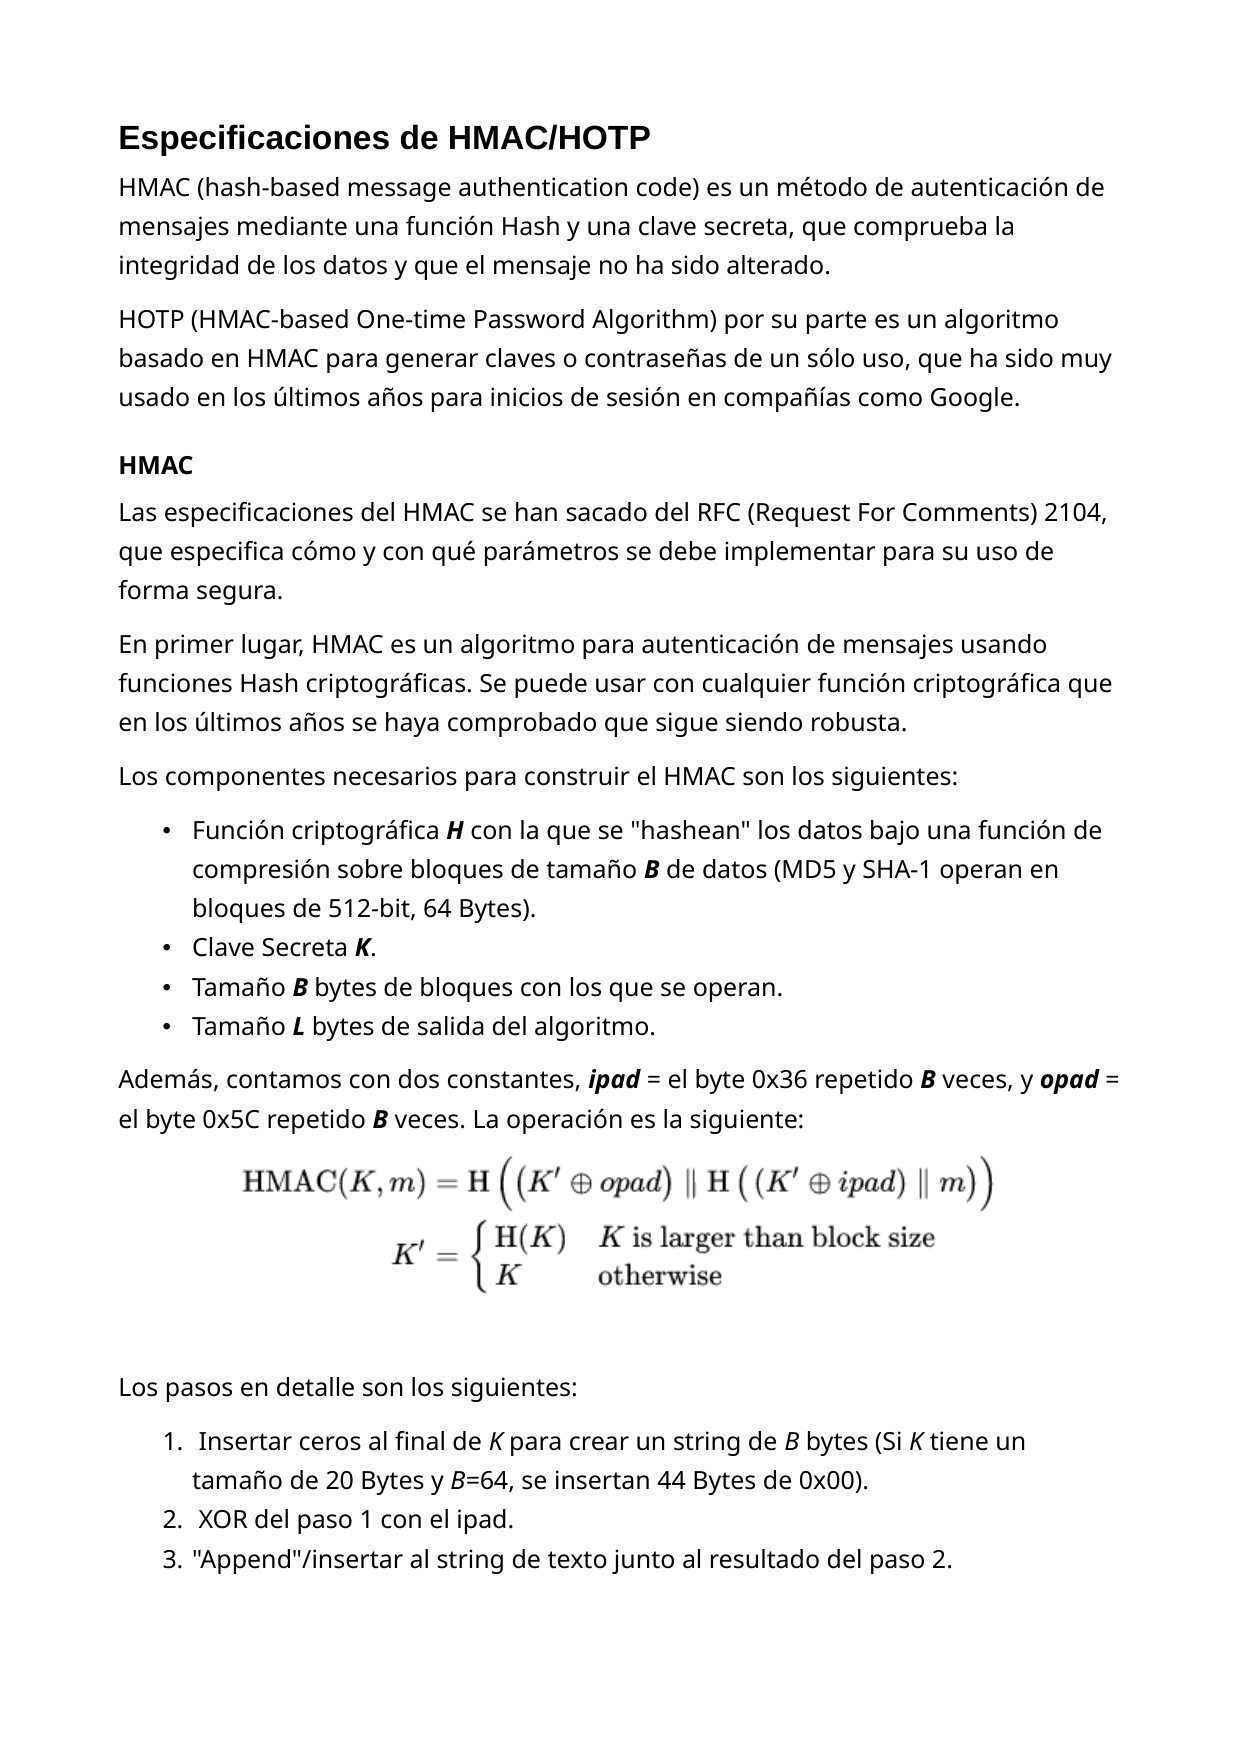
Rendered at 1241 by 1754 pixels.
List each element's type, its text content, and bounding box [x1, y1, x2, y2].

list "Append"/insertar al string de texto junto al resultado del paso 2. [162, 1541, 1122, 1575]
list XOR del paso 1 con el ipad. [162, 1502, 1122, 1536]
text Además, contamos con dos constantes, ipad = el byte 0x36 repetido B veces, y opad = el byte 0x5C repetido B veces. La operación es la siguiente: [118, 1062, 1122, 1135]
subtitle Especificaciones de HMAC/HOTP [118, 118, 1122, 157]
text HMAC (hash-based message authentication code) es un método de autenticación de mensajes mediante una función Hash y una clave secreta, que comprueba la integridad de los datos y que el mensaje no ha sido alterado. [118, 169, 1122, 282]
text Las especificaciones del HMAC se han sacado del RFC (Request For Comments) 2104, que especifica cómo y con qué parámetros se debe implementar para su uso de forma segura. [118, 494, 1122, 607]
list Insertar ceros al final de K para crear un string de B bytes (Si K tiene un tamaño de 20 Bytes y B=64, se insertan 44 Bytes de 0x00). [162, 1424, 1122, 1497]
list Tamaño B bytes de bloques con los que se operan. [162, 969, 1122, 1003]
text HOTP (HMAC-based One-time Password Algorithm) por su parte es un algoritmo basado en HMAC para generar claves o contraseñas de un sólo uso, que ha sido muy usado en los últimos años para inicios de sesión en compañías como Google. [118, 301, 1122, 414]
subtitle HMAC [118, 448, 1122, 482]
list Tamaño L bytes de salida del algoritmo. [162, 1008, 1122, 1042]
text Los pasos en detalle son los siguientes: [118, 1370, 1122, 1404]
text Los componentes necesarios para construir el HMAC son los siguientes: [118, 759, 1122, 793]
list Función criptográfica H con la que se "hashean" los datos bajo una función de compresión sobre bloques de tamaño B de datos (MD5 y SHA-1 operan en bloques de 512-bit, 64 Bytes). [162, 812, 1122, 925]
picture [238, 1155, 1003, 1296]
text En primer lugar, HMAC es un algoritmo para autenticación de mensajes usando funciones Hash criptográficas. Se puede usar con cualquier función criptográfica que en los últimos años se haya comprobado que sigue siendo robusta. [118, 627, 1122, 739]
list Clave Secreta K. [162, 930, 1122, 964]
